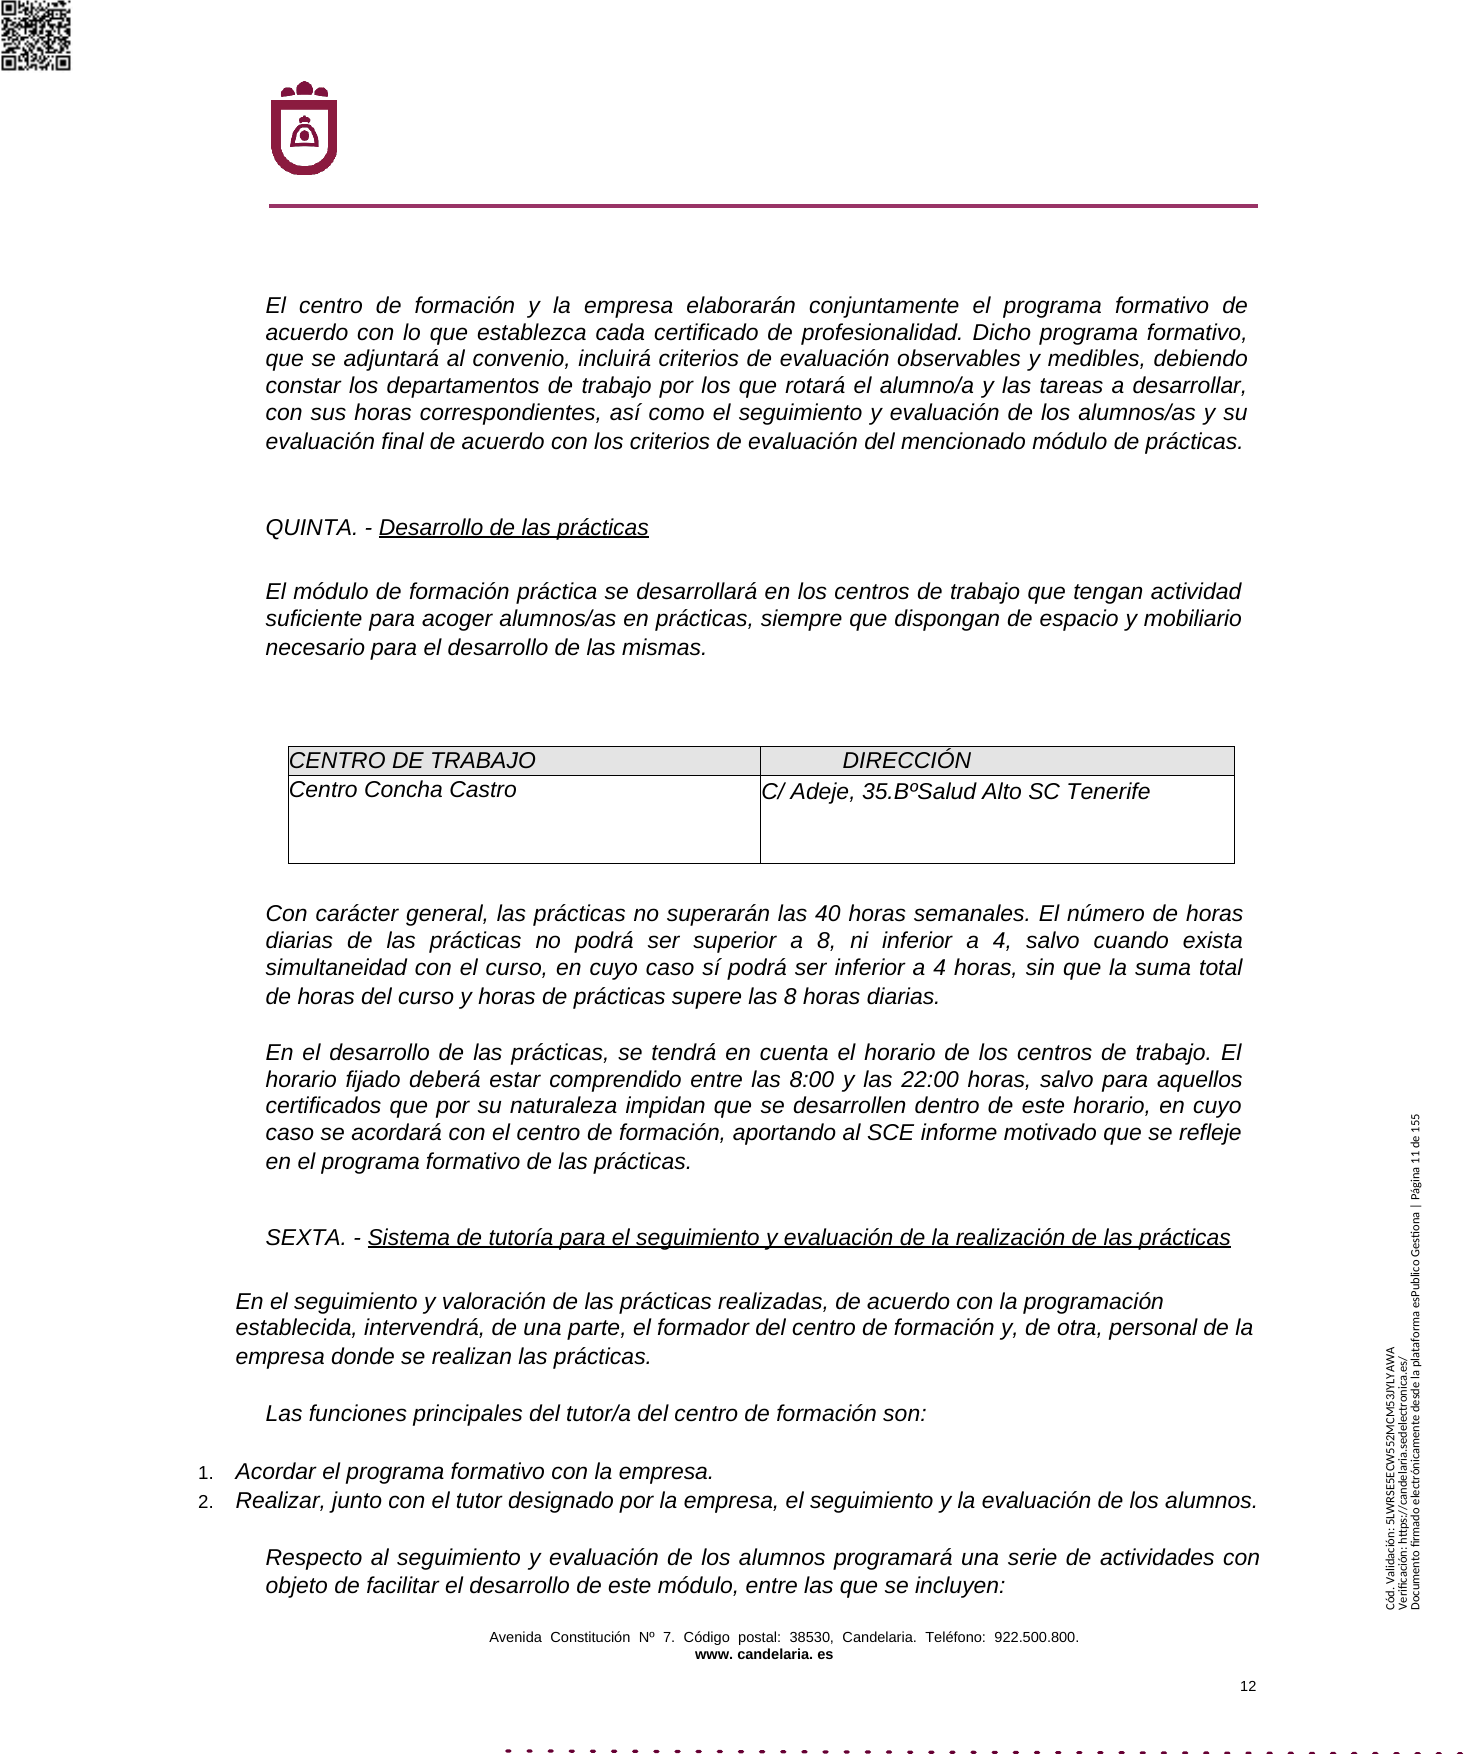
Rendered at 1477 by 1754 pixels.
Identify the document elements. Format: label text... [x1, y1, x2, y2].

list Acordar el programa formativo con la empresa. [198, 1456, 1263, 1485]
text El módulo de formación práctica se desarrollará en los centros de trabajo que tengan actividad suficiente para acoger alumnos/as en prácticas, siempre que dispongan de espacio y mobiliario necesario para el desarrollo de las mismas. [265, 578, 1245, 661]
text En el desarrollo de las prácticas, se tendrá en cuenta el horario de los centros de trabajo. El horario fijado deberá estar comprendido entre las 8:00 y las 22:00 horas, salvo para aquellos certificados que por su naturaleza impidan que se desarrollen dentro de este horario, en cuyo caso se acordará con el centro de formación, aportando al SCE informe motivado que se refleje en el programa formativo de las prácticas. [265, 1039, 1246, 1175]
table_cell C/ Adeje, 35.BºSalud Alto SC Tenerife [761, 776, 1234, 863]
list Realizar, junto con el tutor designado por la empresa, el seguimiento y la evaluación de los alumnos. [198, 1486, 1263, 1514]
table_header CENTRO DE TRABAJO [289, 747, 760, 775]
table_cell Centro Concha Castro [289, 776, 760, 863]
text Las funciones principales del tutor/a del centro de formación son: [265, 1398, 1263, 1427]
text Con carácter general, las prácticas no superarán las 40 horas semanales. El número de horas diarias de las prácticas no podrá ser superior a 8, ni inferior a 4, salvo cuando exista simultaneidad con el curso, en cuyo caso sí podrá ser inferior a 4 horas, sin que la suma total de horas del curso y horas de prácticas supere las 8 horas diarias. [265, 900, 1246, 1009]
text En el seguimiento y valoración de las prácticas realizadas, de acuerdo con la programación establecida, intervendrá, de una parte, el formador del centro de formación y, de otra, personal de la empresa donde se realizan las prácticas. [235, 1288, 1263, 1369]
table_header DIRECCIÓN [761, 747, 1234, 775]
text El centro de formación y la empresa elaborarán conjuntamente el programa formativo de acuerdo con lo que establezca cada certificado de profesionalidad. Dicho programa formativo, que se adjuntará al convenio, incluirá criterios de evaluación observables y medibles, debiendo constar los departamentos de trabajo por los que rotará el alumno/a y las tareas a desarrollar, con sus horas correspondientes, así como el seguimiento y evaluación de los alumnos/as y su evaluación final de acuerdo con los criterios de evaluación del mencionado módulo de prácticas. [265, 292, 1251, 455]
text SEXTA. - Sistema de tutoría para el seguimiento y evaluación de la realización de las prácticas [265, 1222, 1264, 1251]
text QUINTA. - Desarrollo de las prácticas [265, 512, 1264, 541]
text Respecto al seguimiento y evaluación de los alumnos programará una serie de actividades con objeto de facilitar el desarrollo de este módulo, entre las que se incluyen: [265, 1543, 1263, 1599]
